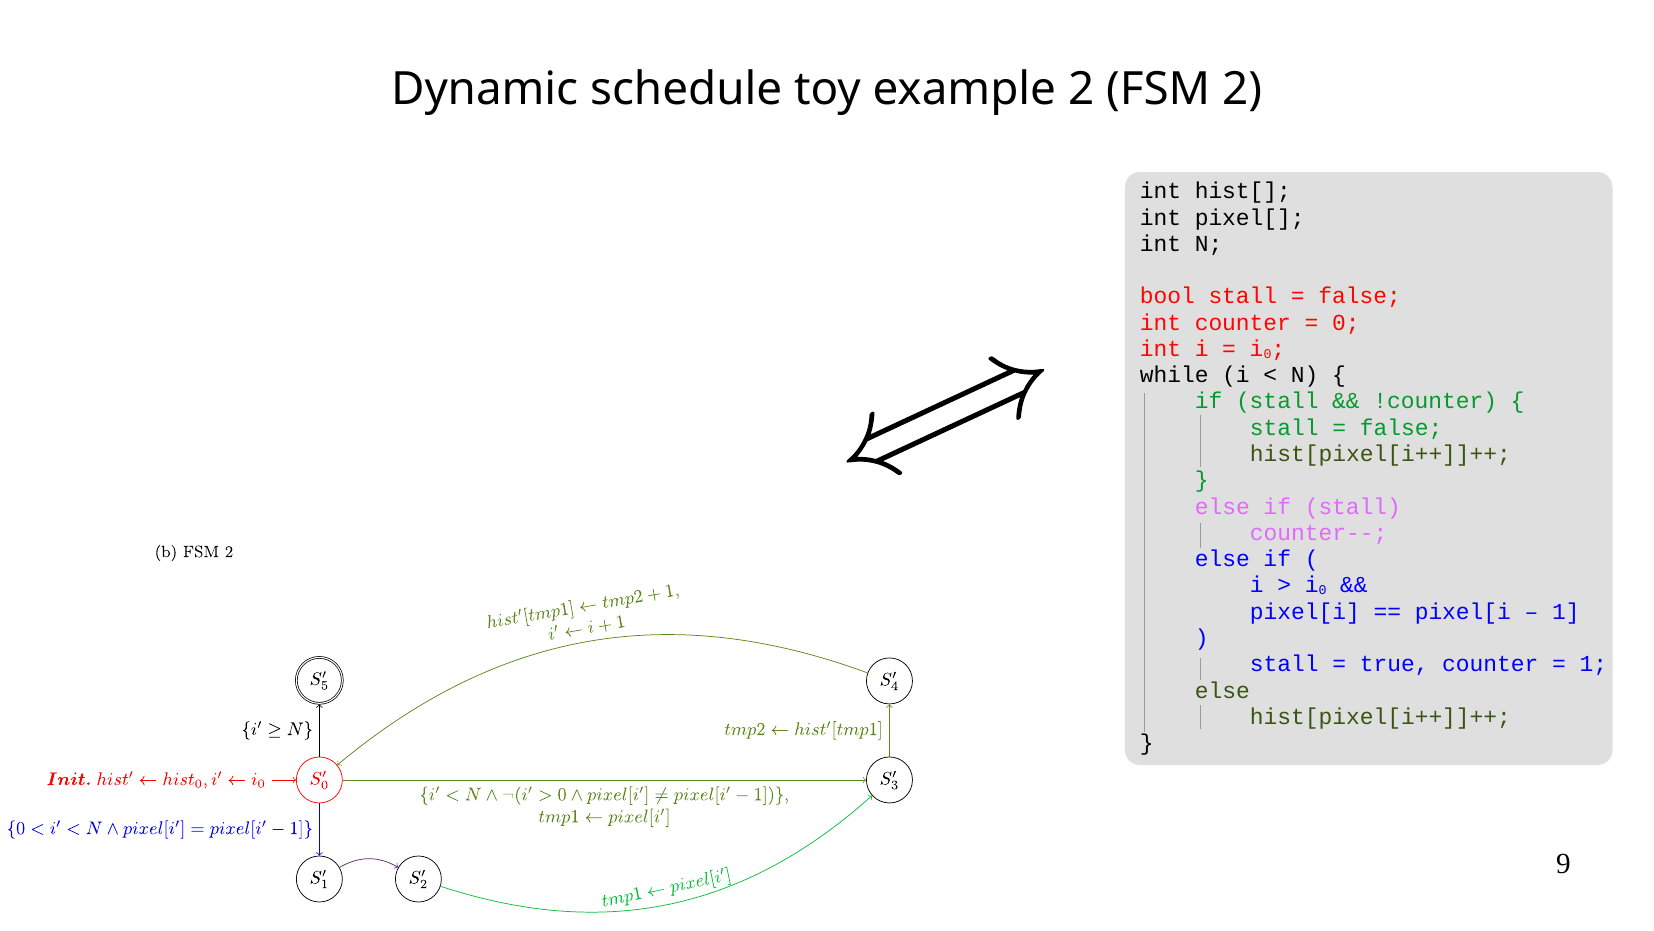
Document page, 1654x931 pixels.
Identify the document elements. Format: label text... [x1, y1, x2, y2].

text_box Dynamic schedule toy example 2 (FSM 2) [340, 47, 1314, 176]
text_box [834, 347, 1051, 488]
picture [0, 525, 968, 931]
text_box int hist[]; int pixel[]; int N; bool stall = false; int counter = 0; int i = i0; while (i < N) { if (stall && !counter) { stall = false; hist[pixel[i++]]++; } else if (stall) counter--; else if ( i > i0 && pixel[i] == pixel[i – 1] ) stall = true, counter = 1; else hist[pixel[i++]]++; } [1125, 172, 1651, 766]
